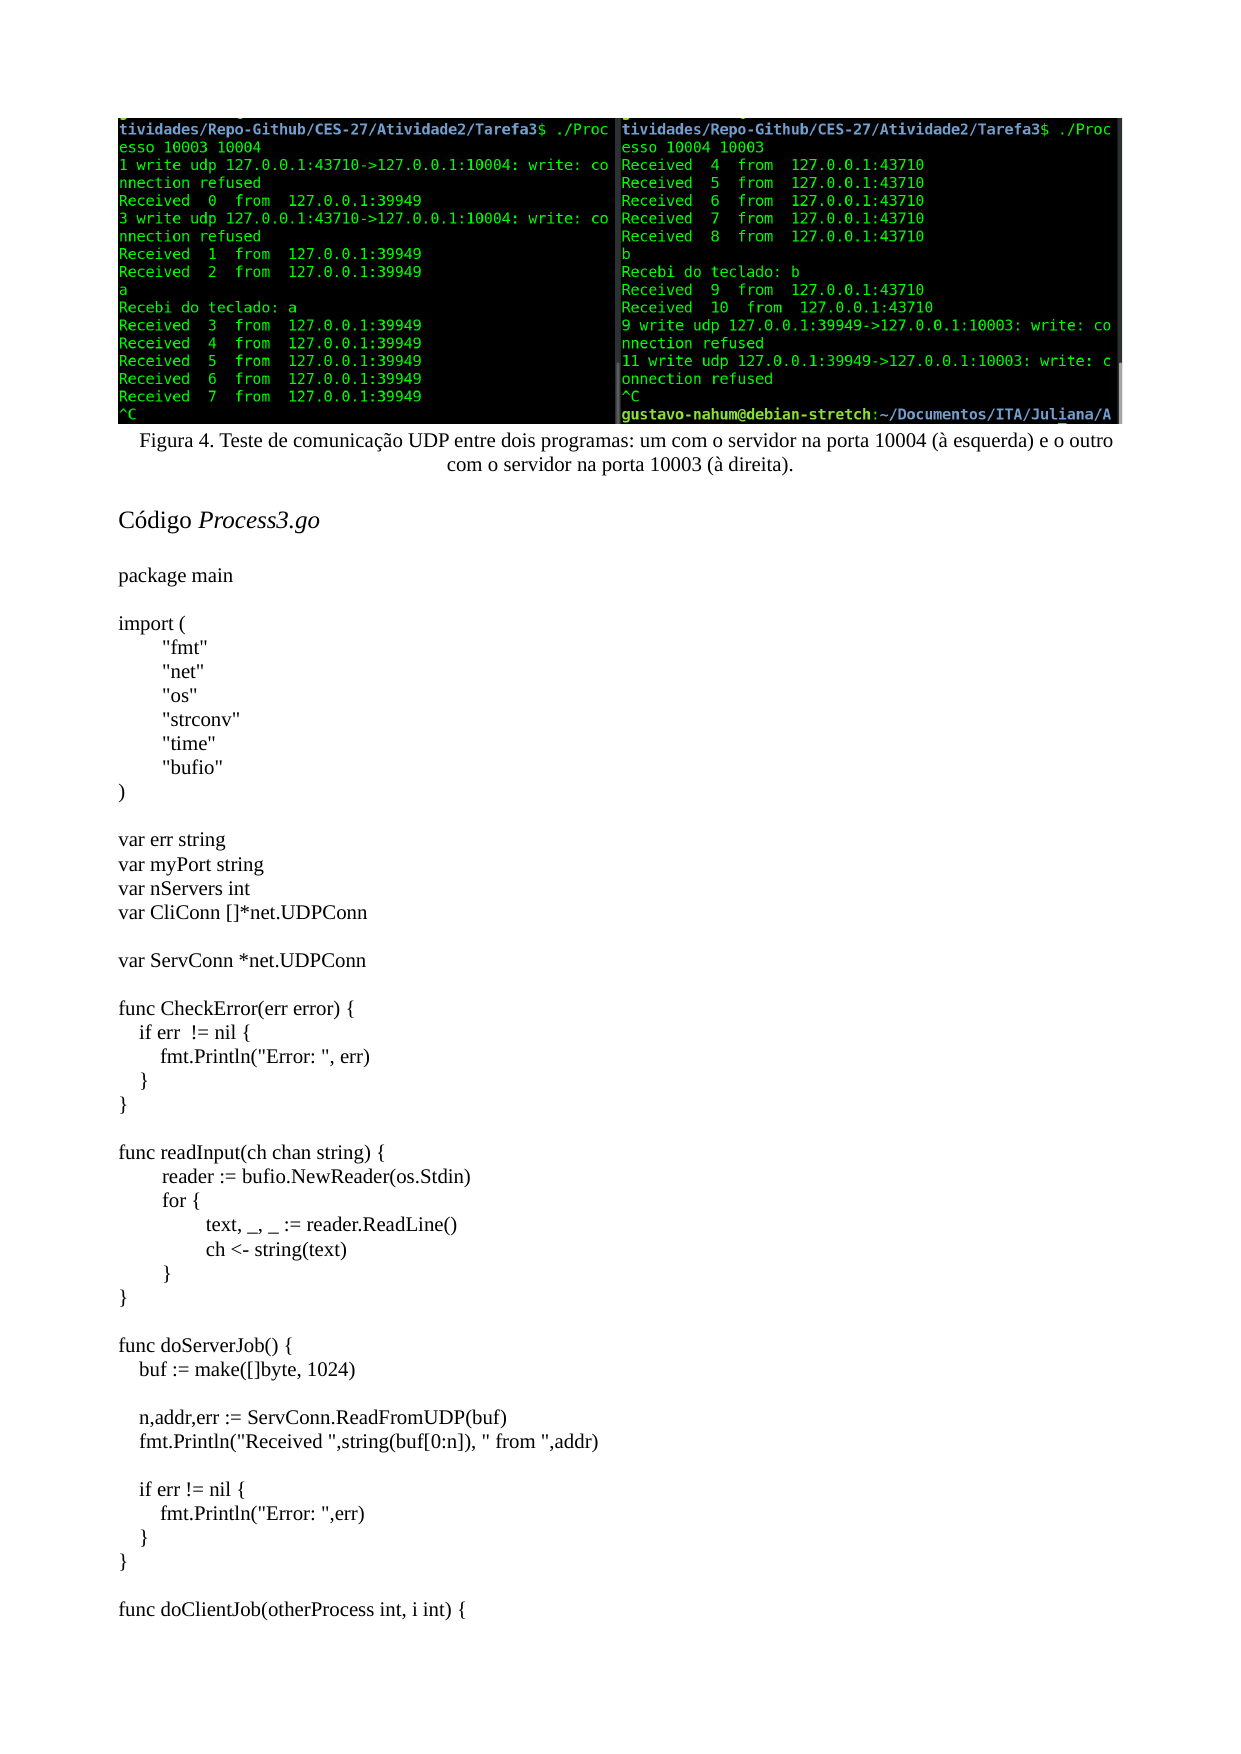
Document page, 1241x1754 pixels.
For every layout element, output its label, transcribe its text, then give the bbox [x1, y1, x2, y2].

text fmt.Println("Received ",string(buf[0:n]), " from ",addr) [118, 1429, 1122, 1453]
text text, _, _ := reader.ReadLine() [118, 1212, 1122, 1236]
text "os" [118, 683, 1122, 707]
text package main [118, 563, 1122, 587]
text if err != nil { [118, 1020, 1122, 1044]
picture [118, 118, 1123, 424]
text var nServers int [118, 876, 1122, 899]
text if err != nil { [118, 1477, 1122, 1501]
text ) [118, 779, 1122, 803]
text reader := bufio.NewReader(os.Stdin) [118, 1164, 1122, 1188]
text ch <- string(text) [118, 1236, 1122, 1261]
text fmt.Println("Error: ",err) [118, 1501, 1122, 1525]
text "fmt" [118, 635, 1122, 659]
text fmt.Println("Error: ", err) [118, 1044, 1122, 1068]
text } [118, 1068, 1122, 1092]
text } [118, 1092, 1122, 1116]
text } [118, 1261, 1122, 1284]
text Figura 4. Teste de comunicação UDP entre dois programas: um com o servidor na porta 10004 (à esquerda) e o outro com o servidor na porta 10003 (à direita). [118, 424, 1122, 476]
text func doClientJob(otherProcess int, i int) { [118, 1597, 1122, 1621]
text "bufio" [118, 755, 1122, 779]
text Código Process3.go [118, 505, 1122, 534]
text "net" [118, 659, 1122, 683]
text } [118, 1525, 1122, 1549]
text "time" [118, 731, 1122, 755]
text var ServConn *net.UDPConn [118, 948, 1122, 972]
text import ( [118, 611, 1122, 635]
text buf := make([]byte, 1024) [118, 1357, 1122, 1381]
text n,addr,err := ServConn.ReadFromUDP(buf) [118, 1405, 1122, 1429]
text func CheckError(err error) { [118, 996, 1122, 1020]
text var err string [118, 827, 1122, 851]
text for { [118, 1188, 1122, 1212]
text "strconv" [118, 707, 1122, 731]
text var CliConn []*net.UDPConn [118, 899, 1122, 924]
text func readInput(ch chan string) { [118, 1140, 1122, 1164]
text } [118, 1549, 1122, 1573]
text } [118, 1284, 1122, 1309]
text var myPort string [118, 851, 1122, 876]
text func doServerJob() { [118, 1333, 1122, 1357]
